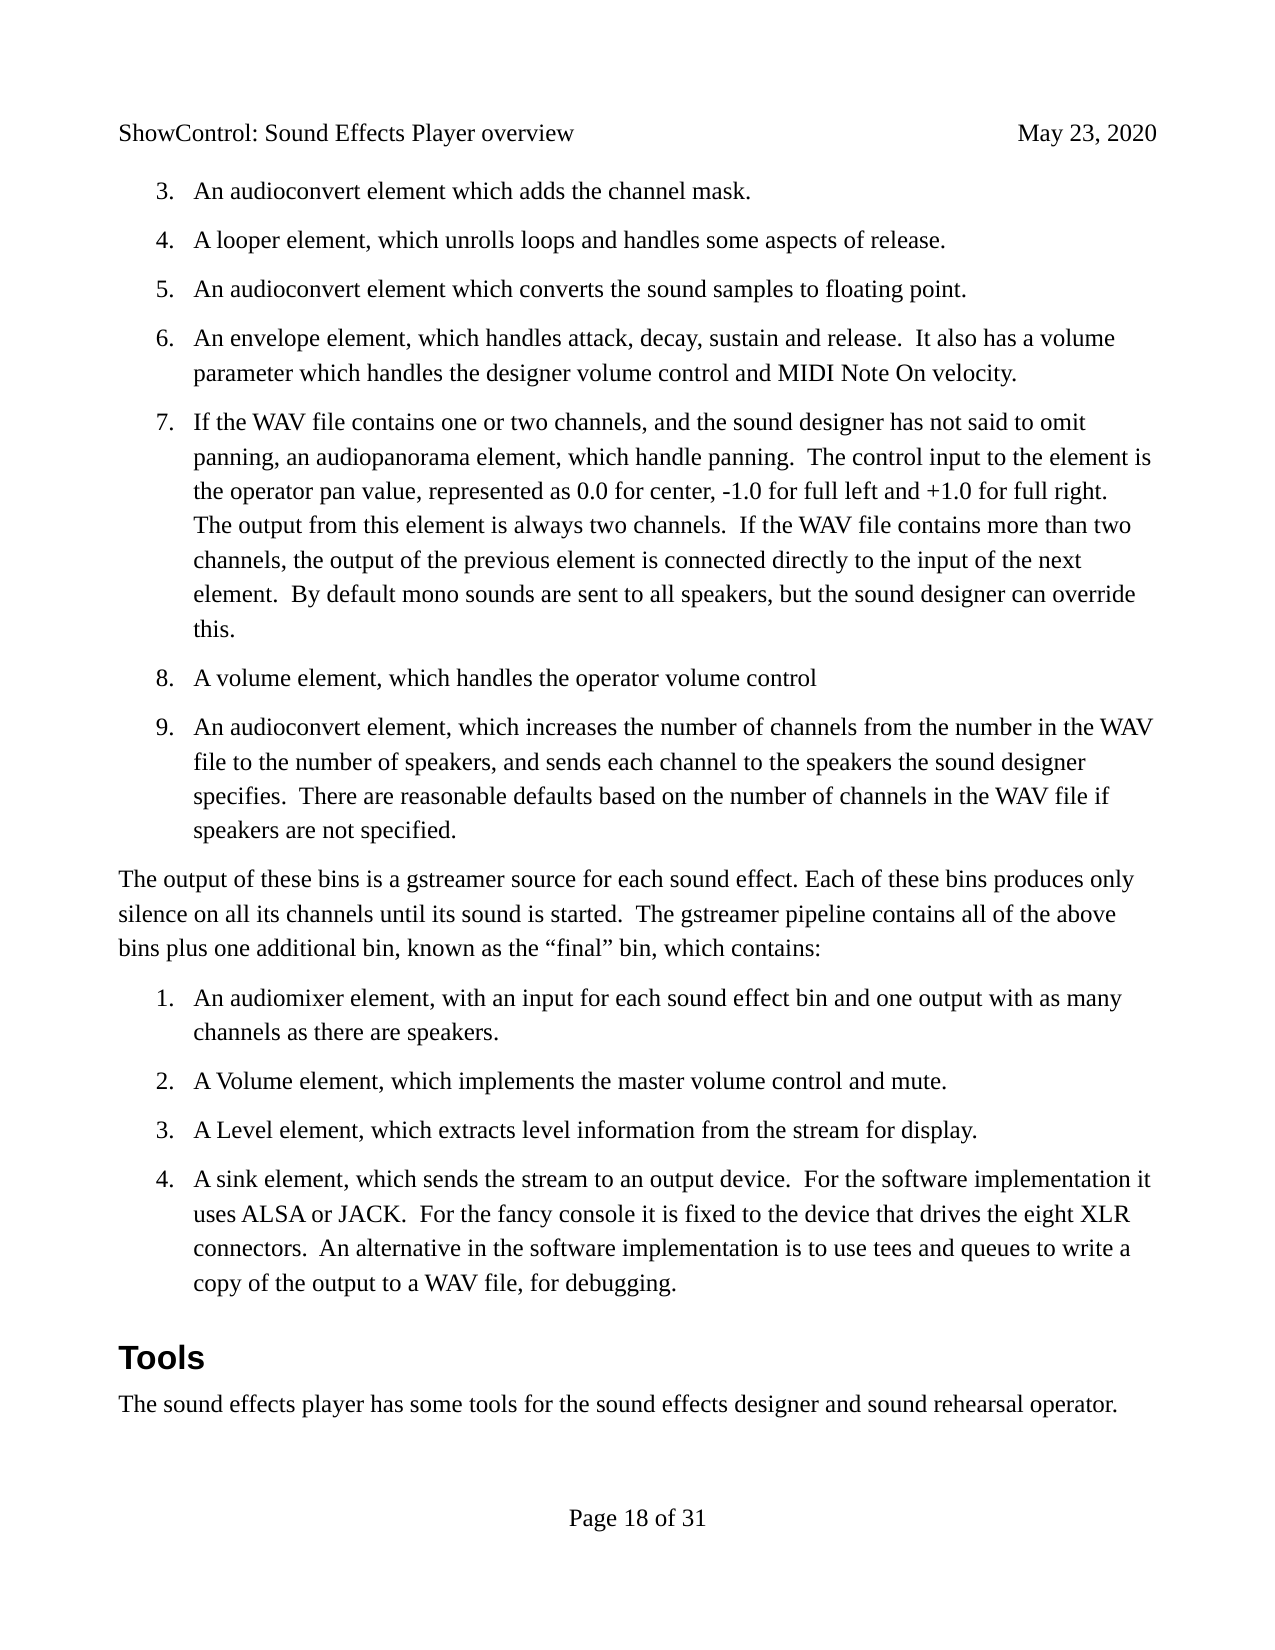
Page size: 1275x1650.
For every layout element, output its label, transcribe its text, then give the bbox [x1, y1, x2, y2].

list A volume element, which handles the operator volume control [156, 663, 1157, 692]
list An audioconvert element which adds the channel mask. [156, 176, 1157, 205]
list An audioconvert element which converts the sound samples to floating point. [156, 274, 1157, 303]
list A looper element, which unrolls loops and handles some aspects of release. [156, 225, 1157, 254]
list A sink element, which sends the stream to an output device. For the software implementation it uses ALSA or JACK. For the fancy console it is fixed to the device that drives the eight XLR connectors. An alternative in the software implementation is to use tees and queues to write a copy of the output to a WAV file, for debugging. [156, 1164, 1157, 1296]
list An audioconvert element, which increases the number of channels from the number in the WAV file to the number of speakers, and sends each channel to the speakers the sound designer specifies. There are reasonable defaults based on the number of channels in the WAV file if speakers are not specified. [156, 712, 1157, 844]
list If the WAV file contains one or two channels, and the sound designer has not said to omit panning, an audiopanorama element, which handle panning. The control input to the element is the operator pan value, represented as 0.0 for center, -1.0 for full left and +1.0 for full right. The output from this element is always two channels. If the WAV file contains more than two channels, the output of the previous element is connected directly to the input of the next element. By default mono sounds are sent to all speakers, but the sound designer can override this. [156, 407, 1157, 643]
subtitle Tools [118, 1338, 1157, 1376]
list An envelope element, which handles attack, decay, sustain and release. It also has a volume parameter which handles the designer volume control and MIDI Note On velocity. [156, 323, 1157, 387]
list A Level element, which extracts level information from the stream for display. [156, 1115, 1157, 1144]
text The output of these bins is a gstreamer source for each sound effect. Each of these bins produces only silence on all its channels until its sound is started. The gstreamer pipeline contains all of the above bins plus one additional bin, known as the “final” bin, which contains: [118, 864, 1157, 962]
list A Volume element, which implements the master volume control and mute. [156, 1066, 1157, 1095]
text The sound effects player has some tools for the sound effects designer and sound rehearsal operator. [118, 1389, 1157, 1417]
list An audiomixer element, with an input for each sound effect bin and one output with as many channels as there are speakers. [156, 983, 1157, 1046]
